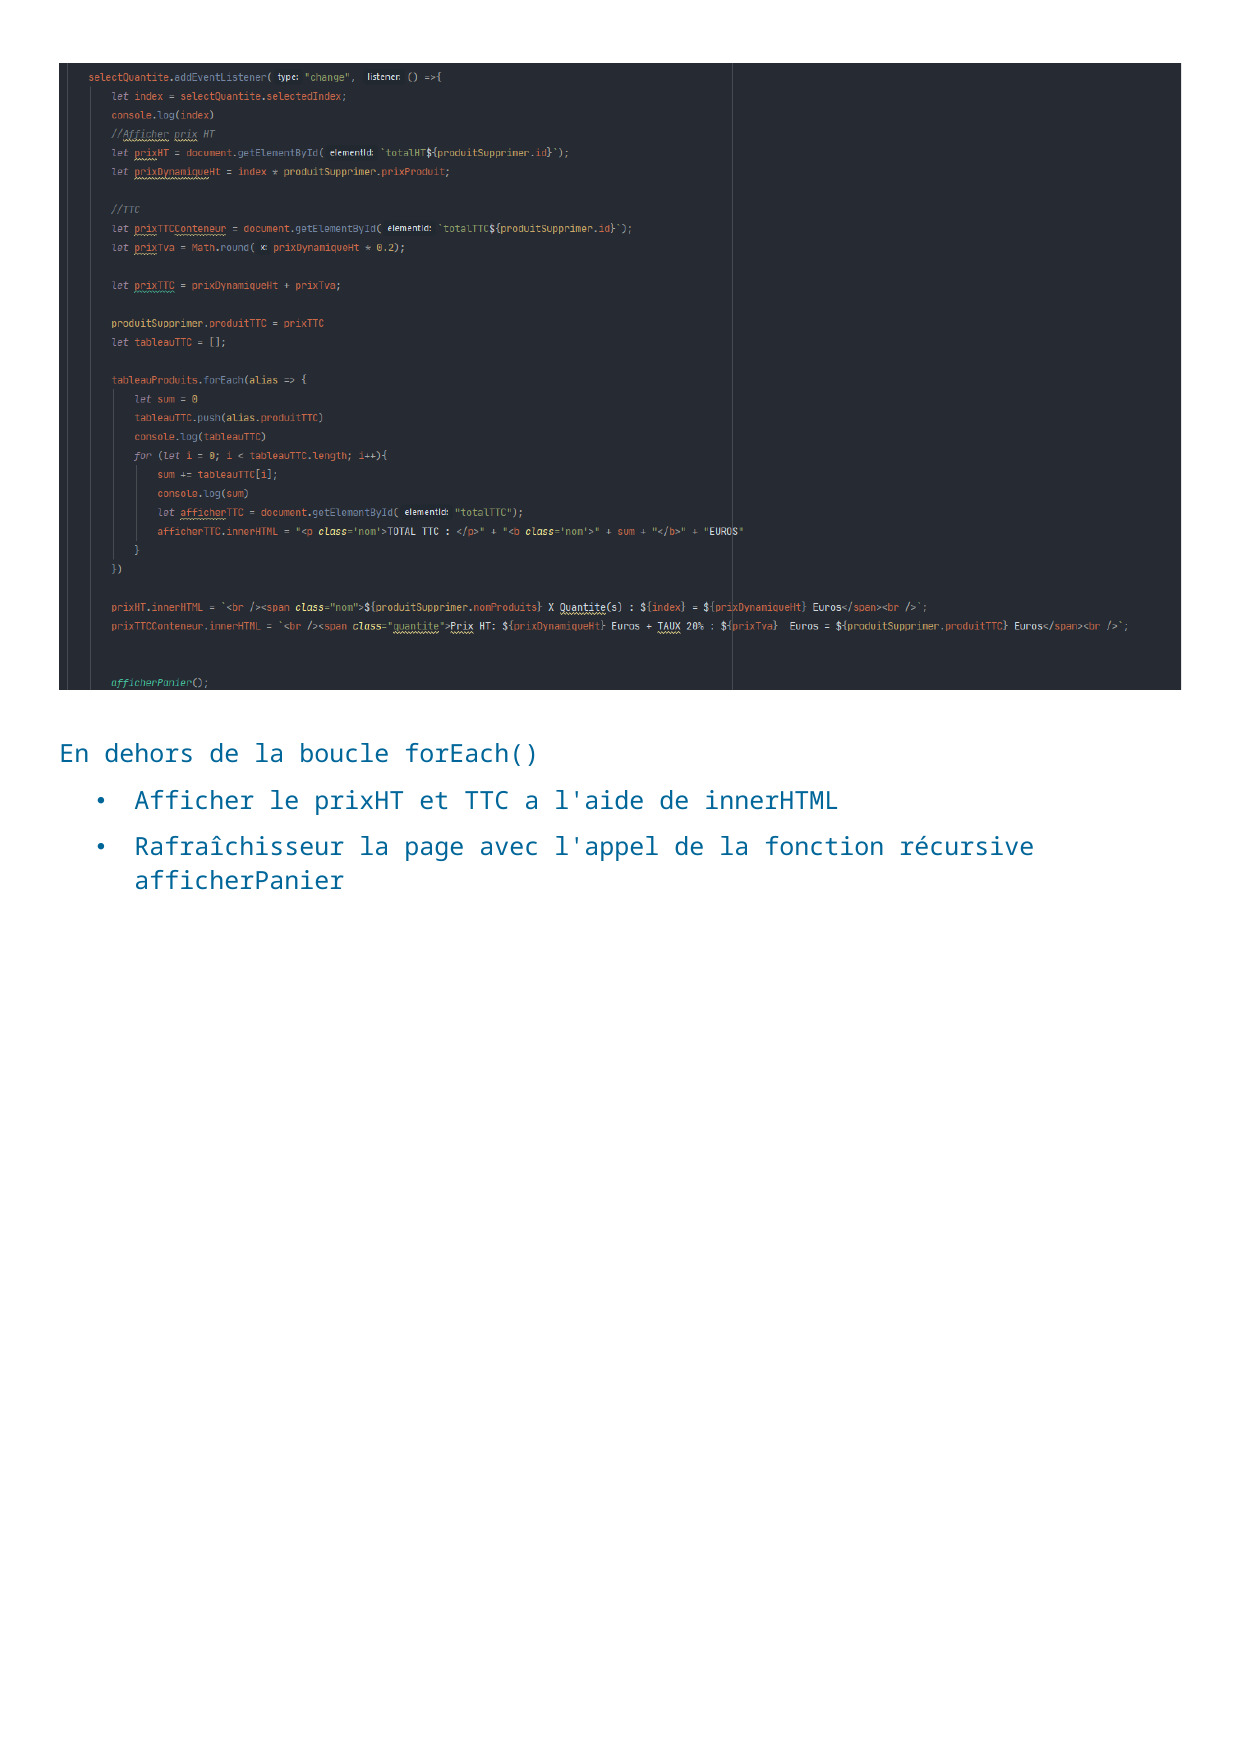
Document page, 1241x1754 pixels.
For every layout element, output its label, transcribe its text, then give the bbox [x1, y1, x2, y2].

text En dehors de la boucle forEach() [59, 736, 1181, 770]
list Rafraîchisseur la page avec l'appel de la fonction récursive afficherPanier [97, 829, 1181, 897]
list Afficher le prixHT et TTC a l'aide de innerHTML [97, 782, 1181, 816]
picture [59, 63, 1182, 690]
